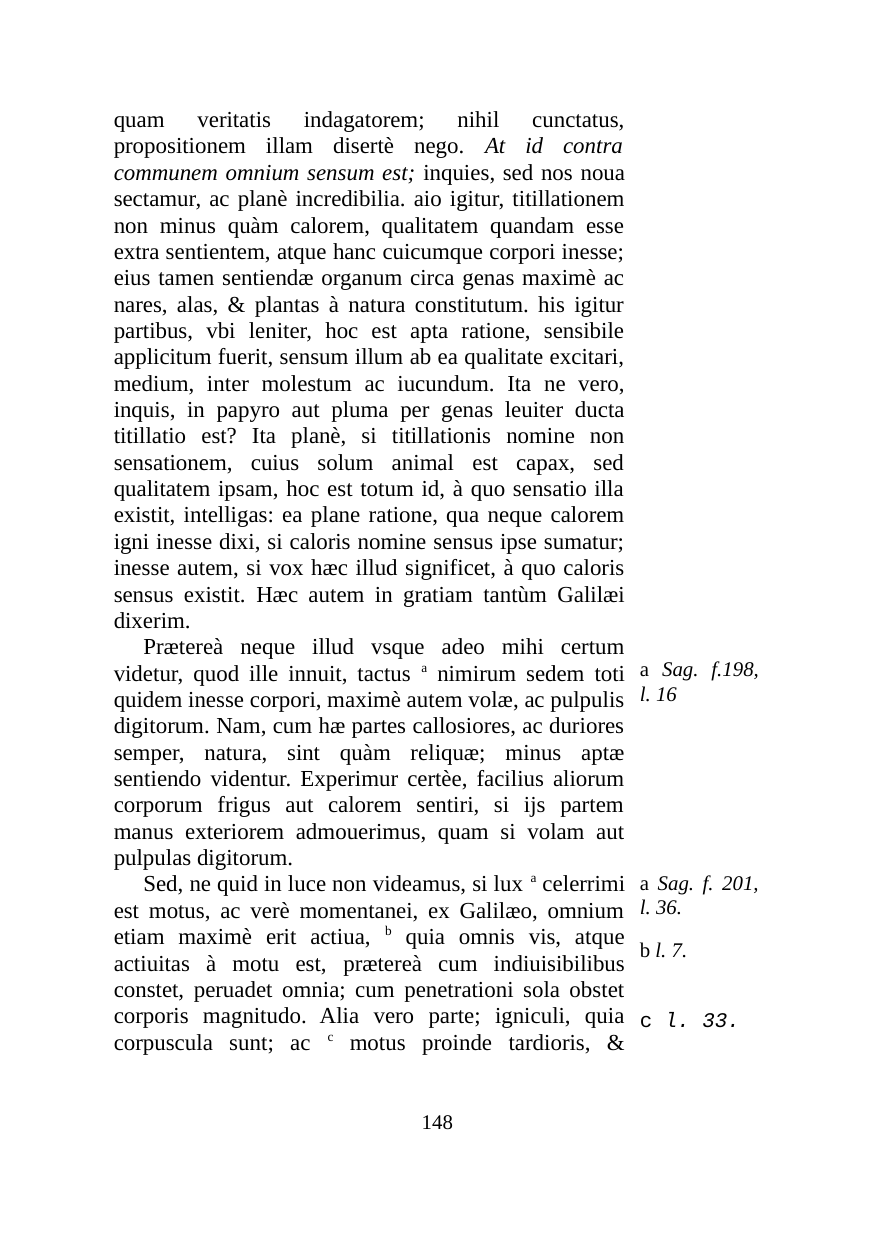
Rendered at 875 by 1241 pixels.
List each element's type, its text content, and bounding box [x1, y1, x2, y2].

table_cell a Sag. f. 201, l. 36. b l. 7. c l. 33. [632, 871, 768, 1055]
table_cell a Sag. f.198, l. 16 [632, 633, 768, 871]
table_cell [632, 106, 768, 633]
